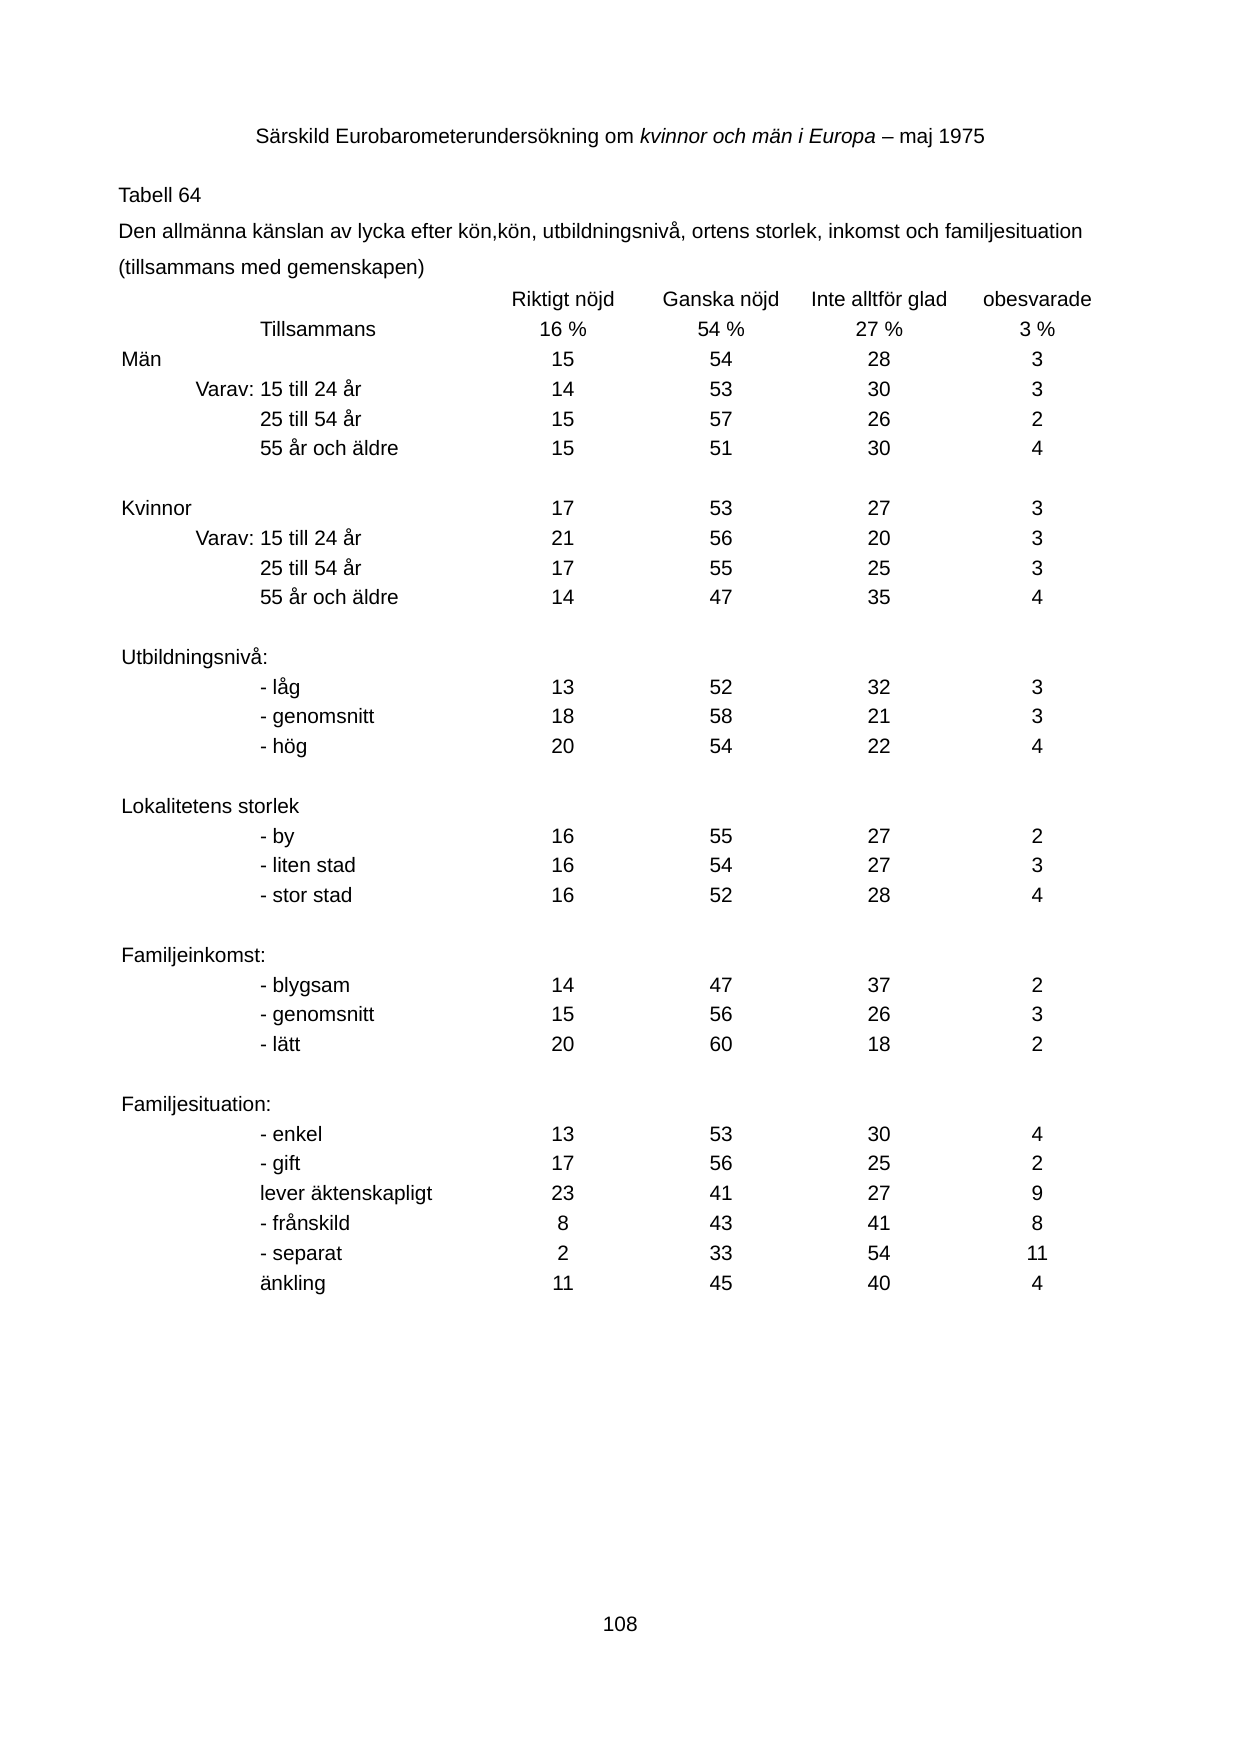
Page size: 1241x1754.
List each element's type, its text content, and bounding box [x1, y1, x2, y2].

table_cell 4 [958, 880, 1116, 910]
table_cell 54 [642, 850, 800, 880]
table_cell [800, 463, 958, 493]
table_cell 2 [958, 1148, 1116, 1178]
table_cell 3 [958, 344, 1116, 374]
table_cell 2 [958, 821, 1116, 850]
table_cell 25 [800, 1148, 958, 1178]
table_cell Utbildningsnivå: [118, 642, 484, 672]
table_cell 17 [484, 1148, 642, 1178]
table_cell 20 [800, 523, 958, 552]
table_cell [118, 821, 257, 850]
table_cell 56 [642, 523, 800, 552]
table_cell 11 [958, 1238, 1116, 1267]
table_cell 9 [958, 1178, 1116, 1208]
table_cell 2 [958, 1029, 1116, 1059]
table_header Inte alltför glad [800, 284, 958, 314]
table_cell Kvinnor [118, 493, 257, 523]
table_cell - frånskild [257, 1208, 484, 1238]
table_cell [257, 612, 484, 642]
table_cell [118, 1268, 257, 1297]
table_header Riktigt nöjd [484, 284, 642, 314]
table_cell 16 [484, 850, 642, 880]
table_cell [800, 940, 958, 969]
table_cell änkling [257, 1268, 484, 1297]
table_cell [484, 463, 642, 493]
table_cell 14 [484, 374, 642, 403]
table_cell 3 [958, 374, 1116, 403]
table_cell 57 [642, 404, 800, 433]
table_cell [257, 463, 484, 493]
table_cell 40 [800, 1268, 958, 1297]
table_cell [958, 612, 1116, 642]
table_cell 28 [800, 344, 958, 374]
table_cell 2 [958, 970, 1116, 999]
table_cell 56 [642, 999, 800, 1029]
table_cell 15 [484, 404, 642, 433]
table_cell - hög [257, 731, 484, 761]
table_cell [958, 463, 1116, 493]
table_cell 35 [800, 582, 958, 612]
table_cell 11 [484, 1268, 642, 1297]
table_cell - enkel [257, 1119, 484, 1148]
table_cell [484, 1059, 642, 1089]
table_cell 30 [800, 433, 958, 463]
table_cell [642, 1089, 800, 1118]
table_cell [958, 761, 1116, 791]
table_cell 51 [642, 433, 800, 463]
table_cell 37 [800, 970, 958, 999]
table_cell [118, 1208, 257, 1238]
table_cell [118, 314, 257, 344]
table_cell 41 [642, 1178, 800, 1208]
table_cell 27 [800, 493, 958, 523]
table_cell 53 [642, 374, 800, 403]
table_cell 21 [484, 523, 642, 552]
table_cell 17 [484, 553, 642, 582]
table_cell 15 [484, 999, 642, 1029]
table_cell 47 [642, 970, 800, 999]
table_cell 4 [958, 1119, 1116, 1148]
table_cell 27 [800, 1178, 958, 1208]
table_cell [800, 791, 958, 821]
table_cell 27 % [800, 314, 958, 344]
table_cell [484, 642, 642, 672]
table_cell 22 [800, 731, 958, 761]
table_cell 3 % [958, 314, 1116, 344]
table_cell [118, 701, 257, 731]
table_cell 25 [800, 553, 958, 582]
table_cell [484, 1089, 642, 1118]
table_cell 3 [958, 553, 1116, 582]
table_header Ganska nöjd [642, 284, 800, 314]
table_cell [118, 910, 257, 940]
table_cell 55 [642, 553, 800, 582]
table_cell [484, 612, 642, 642]
table_cell 52 [642, 672, 800, 701]
table_cell 3 [958, 493, 1116, 523]
table_cell - lätt [257, 1029, 484, 1059]
table_cell [118, 404, 257, 433]
table_cell - stor stad [257, 880, 484, 910]
table_cell [118, 970, 257, 999]
table_cell 53 [642, 1119, 800, 1148]
table_cell 58 [642, 701, 800, 731]
table_header obesvarade [958, 284, 1116, 314]
table_cell 25 till 54 år [257, 404, 484, 433]
table_cell [958, 1059, 1116, 1089]
table_cell [484, 791, 642, 821]
table_cell [484, 940, 642, 969]
table_cell 16 [484, 880, 642, 910]
table_cell 8 [958, 1208, 1116, 1238]
table_cell [118, 999, 257, 1029]
table_cell 20 [484, 731, 642, 761]
table_cell 14 [484, 582, 642, 612]
table_cell 3 [958, 999, 1116, 1029]
table_cell [800, 642, 958, 672]
table_cell [958, 940, 1116, 969]
table_cell [257, 493, 484, 523]
table_cell [118, 1029, 257, 1059]
table_cell Varav: [118, 374, 257, 403]
table_cell 21 [800, 701, 958, 731]
table_cell [118, 582, 257, 612]
table_cell 47 [642, 582, 800, 612]
table_cell lever äktenskapligt [257, 1178, 484, 1208]
table_cell [642, 761, 800, 791]
table_cell [800, 1059, 958, 1089]
table_cell Män [118, 344, 257, 374]
table_cell 15 till 24 år [257, 523, 484, 552]
table_cell 54 [800, 1238, 958, 1267]
table_cell 60 [642, 1029, 800, 1059]
table_cell [958, 1089, 1116, 1118]
table_cell [118, 672, 257, 701]
table_cell 3 [958, 523, 1116, 552]
table_cell 32 [800, 672, 958, 701]
table_cell [257, 344, 484, 374]
table_cell - genomsnitt [257, 701, 484, 731]
table_cell [958, 791, 1116, 821]
table_cell 26 [800, 999, 958, 1029]
table_cell [484, 761, 642, 791]
table_cell 54 % [642, 314, 800, 344]
table_cell 18 [800, 1029, 958, 1059]
table_cell - låg [257, 672, 484, 701]
table_cell [118, 463, 257, 493]
table_cell [257, 1059, 484, 1089]
table_cell 2 [484, 1238, 642, 1267]
table_cell - gift [257, 1148, 484, 1178]
text Tabell 64 [118, 183, 1122, 207]
table_cell [118, 1238, 257, 1267]
table_cell [642, 1059, 800, 1089]
table_cell 13 [484, 672, 642, 701]
table_cell 55 år och äldre [257, 433, 484, 463]
table_cell 13 [484, 1119, 642, 1148]
table_cell 43 [642, 1208, 800, 1238]
table_cell [958, 910, 1116, 940]
table_cell 20 [484, 1029, 642, 1059]
table_cell [800, 1089, 958, 1118]
table_cell 28 [800, 880, 958, 910]
table_cell 15 till 24 år [257, 374, 484, 403]
table_cell [257, 761, 484, 791]
table_cell 17 [484, 493, 642, 523]
table_cell 4 [958, 582, 1116, 612]
table_cell [484, 910, 642, 940]
table_cell Familjesituation: [118, 1089, 484, 1118]
table_cell [800, 910, 958, 940]
table_cell 4 [958, 731, 1116, 761]
table_cell [257, 910, 484, 940]
table_cell 55 år och äldre [257, 582, 484, 612]
table_cell [118, 880, 257, 910]
table_cell 25 till 54 år [257, 553, 484, 582]
table_cell [118, 1148, 257, 1178]
table_cell 2 [958, 404, 1116, 433]
table_cell - separat [257, 1238, 484, 1267]
table_cell [642, 612, 800, 642]
table_cell [118, 612, 257, 642]
text Den allmänna känslan av lycka efter kön,kön, utbildningsnivå, ortens storlek, inkomst och familjesituation [118, 219, 1122, 243]
table_cell 52 [642, 880, 800, 910]
table_cell 33 [642, 1238, 800, 1267]
table_cell 41 [800, 1208, 958, 1238]
table_cell 14 [484, 970, 642, 999]
table_cell - blygsam [257, 970, 484, 999]
table_cell 16 % [484, 314, 642, 344]
table_cell 3 [958, 672, 1116, 701]
table_cell [118, 553, 257, 582]
table_cell 30 [800, 374, 958, 403]
table_cell Familjeinkomst: [118, 940, 484, 969]
table_cell 56 [642, 1148, 800, 1178]
table_cell 4 [958, 1268, 1116, 1297]
table_cell 23 [484, 1178, 642, 1208]
table_cell 55 [642, 821, 800, 850]
table_cell [118, 731, 257, 761]
table_cell 54 [642, 731, 800, 761]
table_cell [642, 910, 800, 940]
table_cell 15 [484, 433, 642, 463]
table_cell Varav: [118, 523, 257, 552]
table_cell - by [257, 821, 484, 850]
table_cell 27 [800, 850, 958, 880]
table_cell 16 [484, 821, 642, 850]
table_cell 26 [800, 404, 958, 433]
table_cell [800, 761, 958, 791]
table_cell 27 [800, 821, 958, 850]
table_cell [642, 940, 800, 969]
table_header [257, 284, 484, 314]
table_cell 3 [958, 701, 1116, 731]
table_cell [642, 642, 800, 672]
table_cell 15 [484, 344, 642, 374]
table_cell 3 [958, 850, 1116, 880]
table_cell 8 [484, 1208, 642, 1238]
table_cell - genomsnitt [257, 999, 484, 1029]
table_cell 30 [800, 1119, 958, 1148]
table_cell 4 [958, 433, 1116, 463]
table_cell [642, 463, 800, 493]
table_cell - liten stad [257, 850, 484, 880]
table_cell [118, 433, 257, 463]
table_cell 18 [484, 701, 642, 731]
text (tillsammans med gemenskapen) [118, 254, 1122, 278]
table_cell 54 [642, 344, 800, 374]
table_cell [118, 761, 257, 791]
table_cell [118, 1119, 257, 1148]
table_cell [118, 1178, 257, 1208]
table_cell Tillsammans [257, 314, 484, 344]
table_cell 45 [642, 1268, 800, 1297]
table_cell Lokalitetens storlek [118, 791, 484, 821]
table_cell [642, 791, 800, 821]
table_cell [800, 612, 958, 642]
table_header [118, 284, 257, 314]
table_cell [118, 850, 257, 880]
table_cell [958, 642, 1116, 672]
table_cell 53 [642, 493, 800, 523]
table_cell [118, 1059, 257, 1089]
